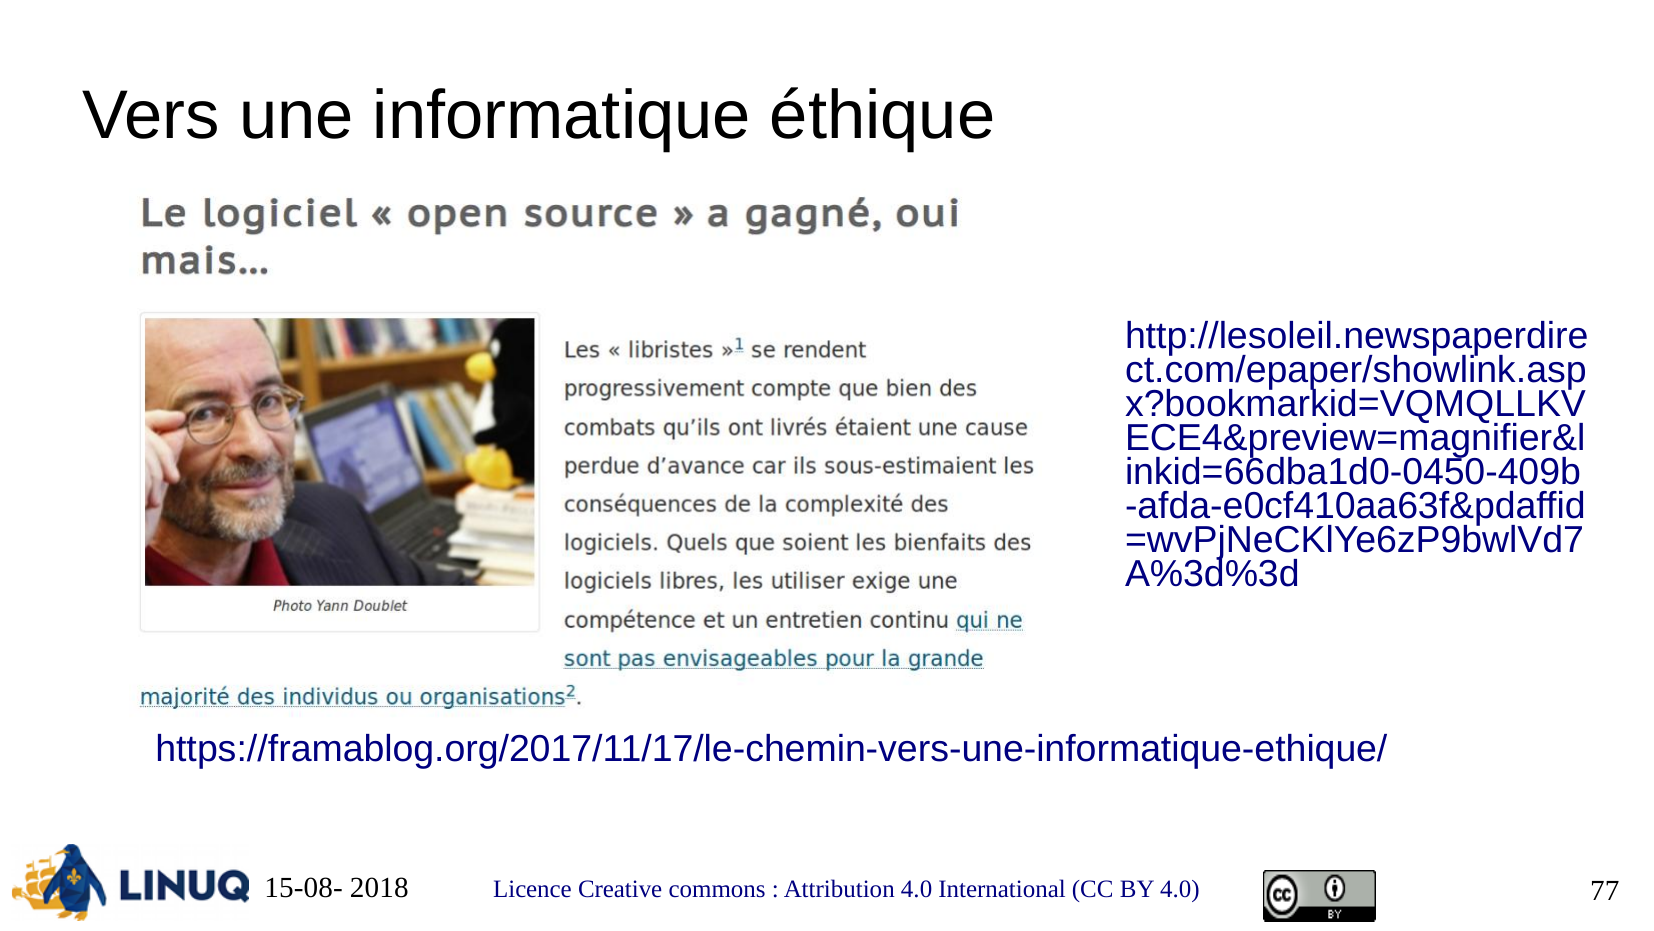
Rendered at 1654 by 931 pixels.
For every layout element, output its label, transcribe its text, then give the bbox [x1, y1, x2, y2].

picture [129, 172, 1063, 733]
title Vers une informatique éthique [82, 37, 1571, 193]
text_box http://lesoleil.newspaperdirect.com/epaper/showlink.aspx?bookmarkid=VQMQLLKVECE4&preview=magnifier&linkid=66dba1d0-0450-409b-afda-e0cf410aa63f&pdaffid=wvPjNeCKlYe6zP9bwlVd7A%3d%3d [1110, 307, 1607, 685]
picture [1263, 870, 1376, 922]
text_box https://framablog.org/2017/11/17/le-chemin-vers-une-informatique-ethique/ [140, 720, 1406, 778]
picture [11, 844, 249, 921]
